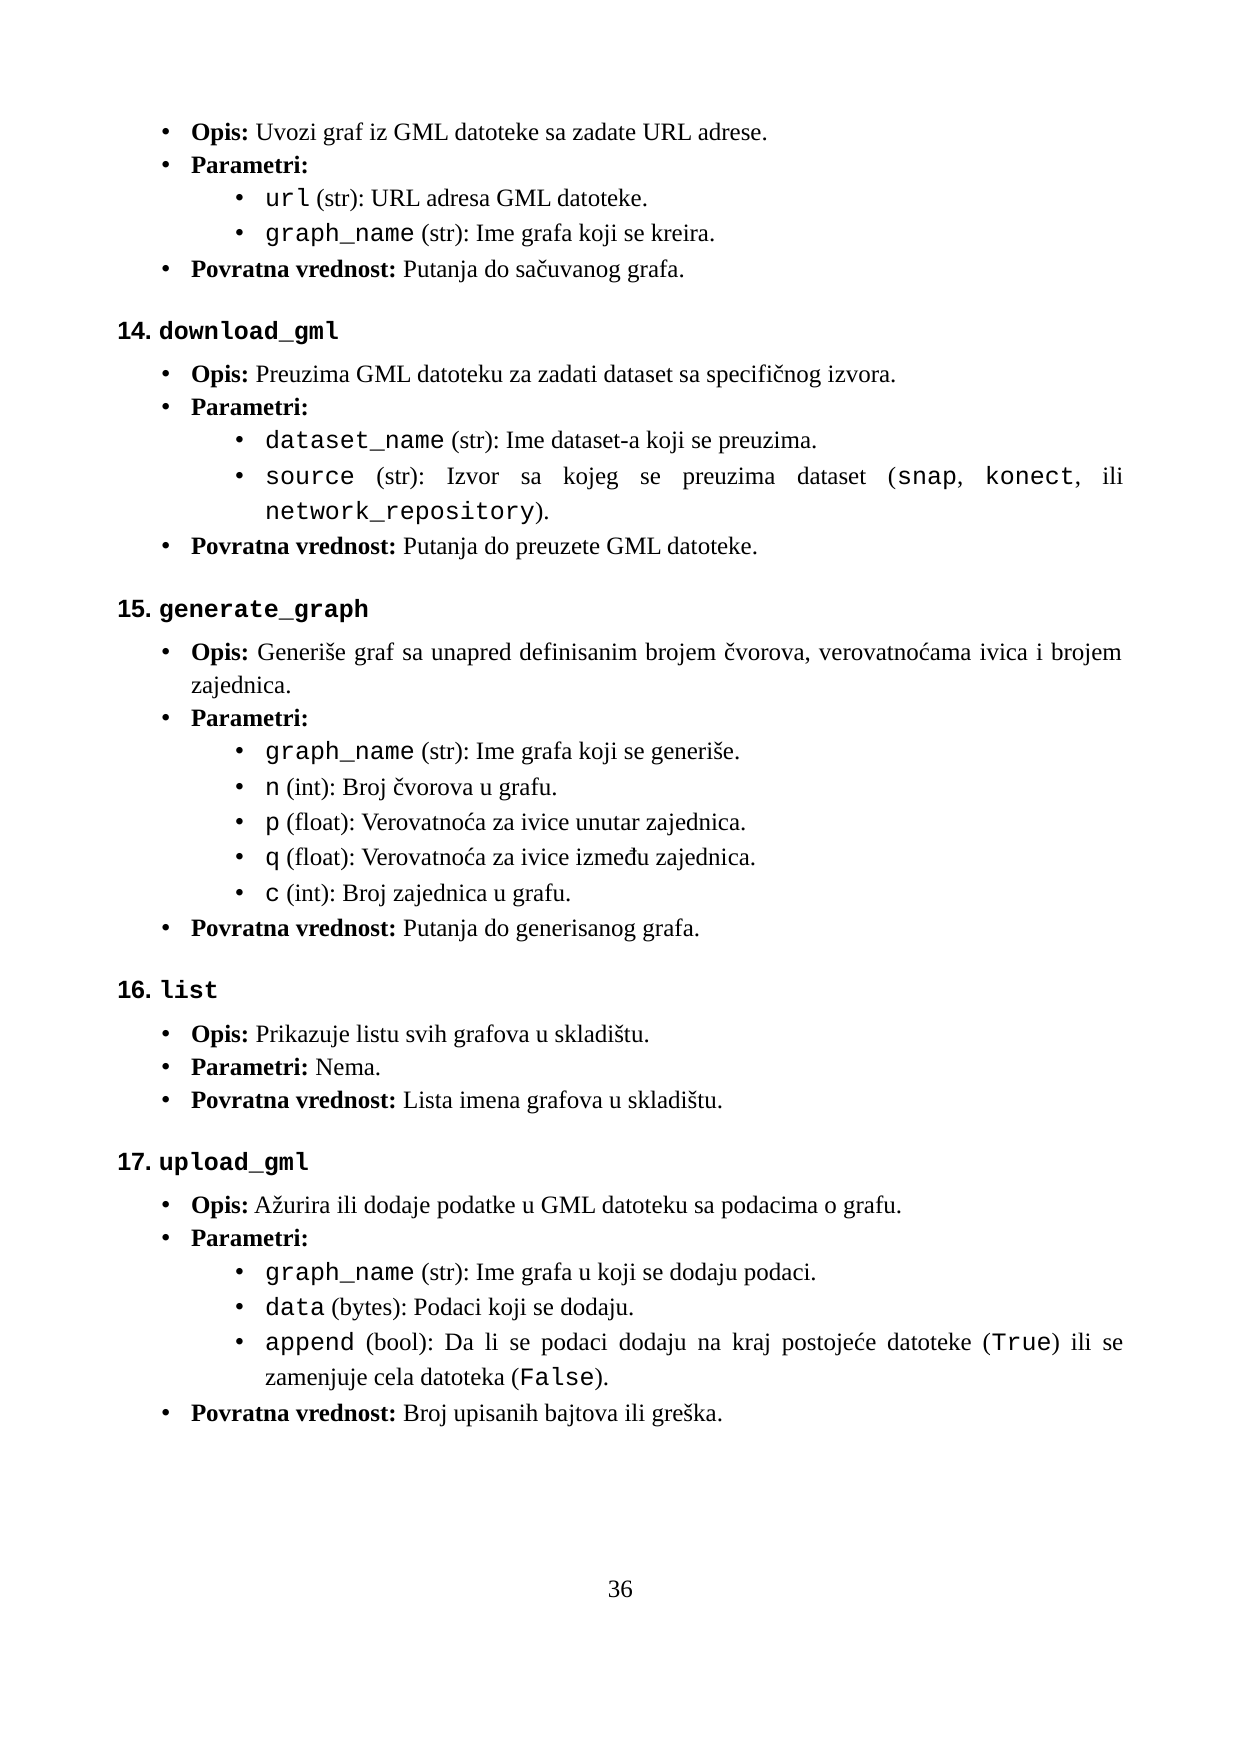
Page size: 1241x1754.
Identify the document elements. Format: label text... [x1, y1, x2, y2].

list Opis: Uvozi graf iz GML datoteke sa zadate URL adrese. [161, 117, 1123, 146]
list Parametri: [161, 703, 1123, 732]
list Povratna vrednost: Lista imena grafova u skladištu. [161, 1085, 1123, 1114]
list source (str): Izvor sa kojeg se preuzima dataset (snap, konect, ili network_repository). [235, 461, 1123, 527]
list url (str): URL adresa GML datoteke. [235, 183, 1123, 214]
list Opis: Preuzima GML datoteku za zadati dataset sa specifičnog izvora. [161, 359, 1123, 388]
list p (float): Verovatnoća za ivice unutar zajednica. [235, 807, 1123, 838]
subtitle 15. generate_graph [117, 594, 1123, 624]
subtitle 16. list [117, 975, 1123, 1006]
list Povratna vrednost: Broj upisanih bajtova ili greška. [161, 1398, 1123, 1427]
list Opis: Generiše graf sa unapred definisanim brojem čvorova, verovatnoćama ivica i brojem zajednica. [161, 637, 1123, 699]
list append (bool): Da li se podaci dodaju na kraj postojeće datoteke (True) ili se zamenjuje cela datoteka (False). [235, 1327, 1123, 1393]
list Opis: Prikazuje listu svih grafova u skladištu. [161, 1019, 1123, 1048]
list data (bytes): Podaci koji se dodaju. [235, 1292, 1123, 1323]
list Parametri: [161, 1223, 1123, 1252]
list Parametri: [161, 150, 1123, 179]
list Povratna vrednost: Putanja do sačuvanog grafa. [161, 254, 1123, 283]
list Parametri: [161, 392, 1123, 421]
list Opis: Ažurira ili dodaje podatke u GML datoteku sa podacima o grafu. [161, 1191, 1123, 1219]
list Parametri: Nema. [161, 1052, 1123, 1081]
list c (int): Broj zajednica u grafu. [235, 878, 1123, 909]
list graph_name (str): Ime grafa u koji se dodaju podaci. [235, 1257, 1123, 1287]
list Povratna vrednost: Putanja do generisanog grafa. [161, 913, 1123, 942]
list graph_name (str): Ime grafa koji se kreira. [235, 218, 1123, 249]
list graph_name (str): Ime grafa koji se generiše. [235, 736, 1123, 767]
subtitle 17. upload_gml [117, 1147, 1123, 1178]
list Povratna vrednost: Putanja do preuzete GML datoteke. [161, 531, 1123, 560]
list q (float): Verovatnoća za ivice između zajednica. [235, 842, 1123, 873]
list n (int): Broj čvorova u grafu. [235, 772, 1123, 802]
list dataset_name (str): Ime dataset-a koji se preuzima. [235, 426, 1123, 456]
subtitle 14. download_gml [117, 316, 1123, 347]
